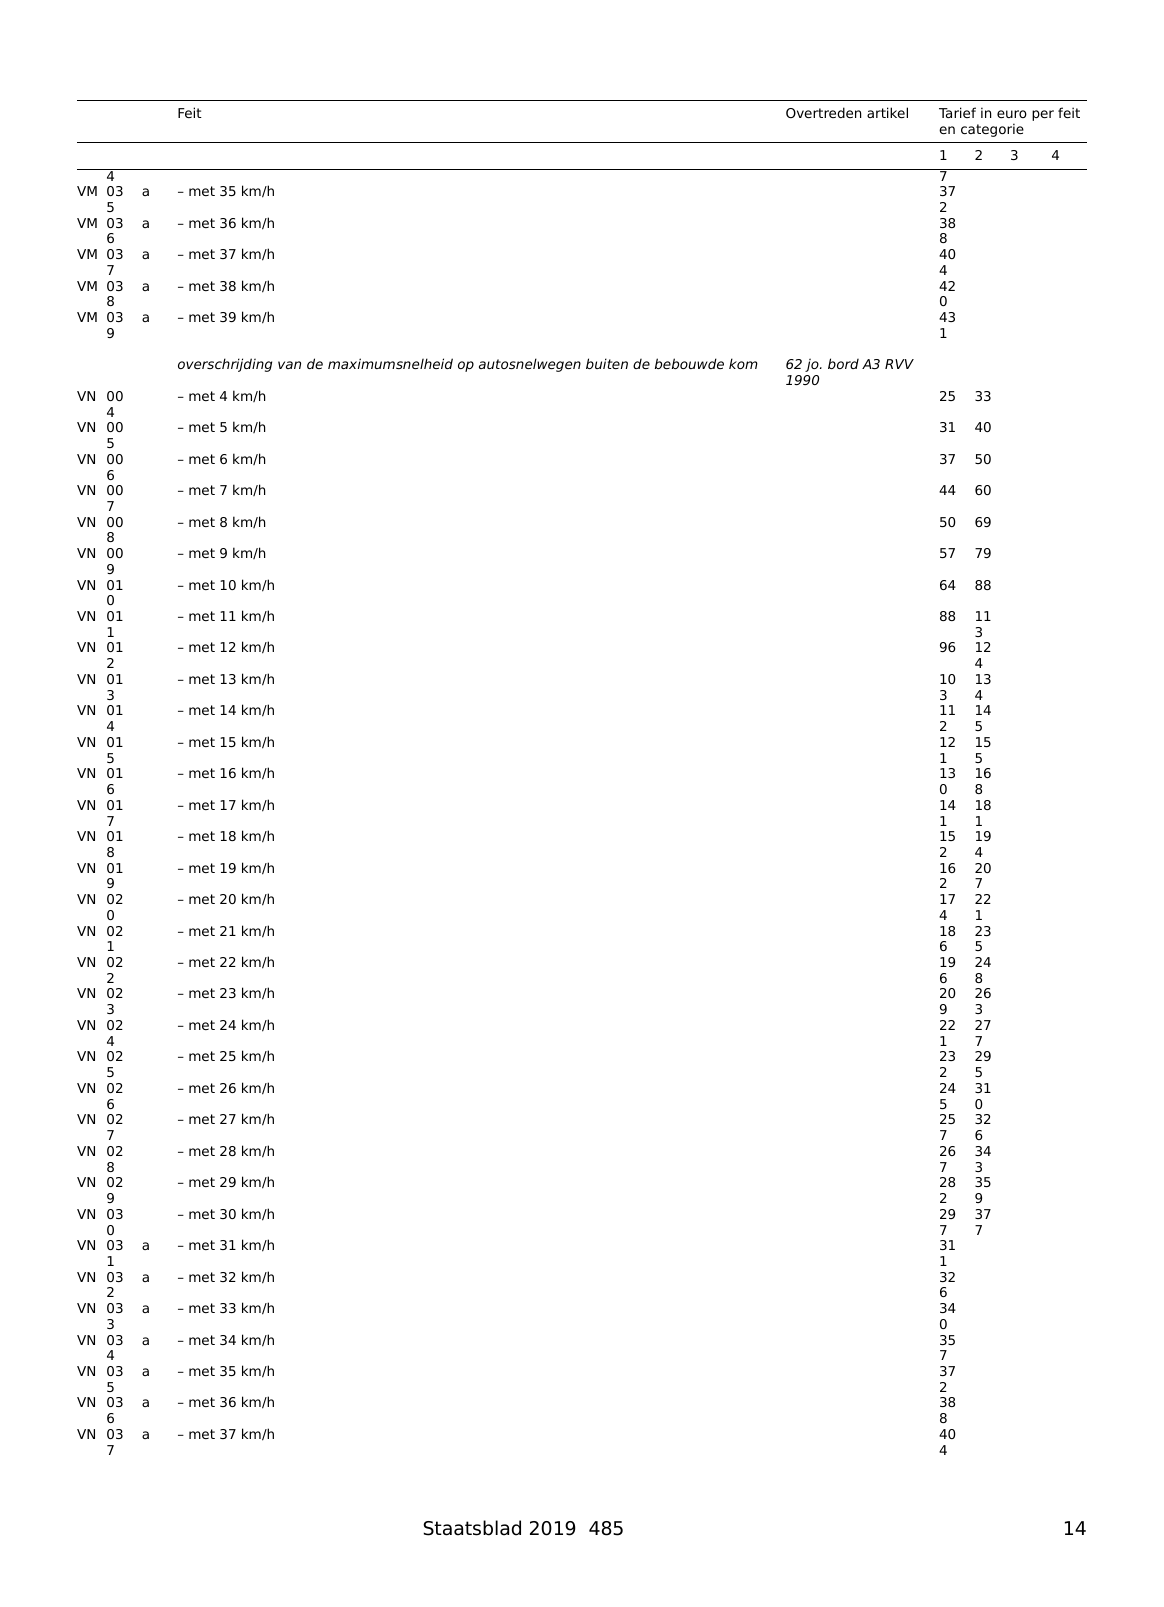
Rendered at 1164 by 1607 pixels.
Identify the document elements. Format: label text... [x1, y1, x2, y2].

table_cell [780, 515, 933, 546]
table_cell [780, 703, 933, 735]
table_cell [1004, 389, 1045, 420]
table_cell [1045, 216, 1087, 247]
table_cell 016 [100, 766, 136, 798]
table_cell [1045, 829, 1087, 861]
table_cell 196 [933, 955, 968, 986]
table_cell [1004, 798, 1045, 829]
table_cell 033 [100, 1301, 136, 1332]
table_cell [1045, 1112, 1087, 1144]
table_cell [1045, 184, 1087, 216]
table_cell 009 [100, 546, 136, 577]
table_cell 62 jo. bord A3 RVV 1990 [780, 357, 933, 389]
table_cell [1004, 735, 1045, 766]
table_cell – met 6 km/h [171, 452, 779, 483]
table_cell [780, 1333, 933, 1364]
table_cell 113 [969, 609, 1004, 640]
table_cell 174 [933, 892, 968, 923]
table_cell [1045, 389, 1087, 420]
table_cell 019 [100, 861, 136, 892]
table_cell 50 [933, 515, 968, 546]
table_cell – met 34 km/h [171, 1333, 779, 1364]
table_cell 60 [969, 483, 1004, 514]
table_cell [1045, 1238, 1087, 1269]
table_cell 235 [969, 924, 1004, 955]
table_cell [136, 578, 171, 609]
table_cell VN [77, 546, 100, 577]
table_cell VM [77, 310, 100, 341]
table_cell [171, 143, 779, 168]
table_cell [780, 578, 933, 609]
table_cell – met 12 km/h [171, 640, 779, 672]
table_header Feit [171, 101, 779, 142]
table_cell [1004, 515, 1045, 546]
table_cell VN [77, 1018, 100, 1049]
table_cell 2 [969, 143, 1004, 168]
table_cell – met 13 km/h [171, 672, 779, 703]
table_cell – met 4 km/h [171, 389, 779, 420]
table_cell 310 [969, 1081, 1004, 1112]
table_cell VN [77, 420, 100, 452]
table_cell 25 [933, 389, 968, 420]
table_cell [780, 1301, 933, 1332]
table_cell – met 14 km/h [171, 703, 779, 735]
table_cell 33 [969, 389, 1004, 420]
table_cell 036 [100, 1395, 136, 1427]
table_cell 340 [933, 1301, 968, 1332]
table_cell 036 [100, 216, 136, 247]
table_cell [780, 1049, 933, 1081]
table_cell [1004, 184, 1045, 216]
table_cell VN [77, 703, 100, 735]
table_cell 50 [969, 452, 1004, 483]
table_cell [1045, 1049, 1087, 1081]
table_cell 141 [933, 798, 968, 829]
table_cell [171, 341, 779, 357]
table_cell VN [77, 578, 100, 609]
table_cell 103 [933, 672, 968, 703]
table_cell [1004, 1144, 1045, 1175]
table_cell [969, 341, 1004, 357]
table_cell [780, 247, 933, 278]
table_cell [1045, 310, 1087, 341]
table_cell 030 [100, 1207, 136, 1238]
table_cell [1045, 1333, 1087, 1364]
table_cell VN [77, 640, 100, 672]
table_cell [780, 170, 933, 184]
table_cell [1004, 1238, 1045, 1269]
table_cell [1045, 924, 1087, 955]
table_cell VN [77, 798, 100, 829]
table_cell VM [77, 247, 100, 278]
table_cell a [136, 279, 171, 310]
table_cell [1045, 892, 1087, 923]
table_cell overschrijding van de maximumsnelheid op autosnelwegen buiten de bebouwde kom [171, 357, 779, 389]
table_cell [780, 1175, 933, 1207]
table_cell [1045, 798, 1087, 829]
table_cell [969, 357, 1004, 389]
table_cell 112 [933, 703, 968, 735]
table_cell [136, 955, 171, 986]
table_cell [780, 924, 933, 955]
table_cell 014 [100, 703, 136, 735]
table_cell – met 16 km/h [171, 766, 779, 798]
table_cell [1004, 640, 1045, 672]
table_cell a [136, 1301, 171, 1332]
table_cell [969, 1333, 1004, 1364]
table_cell VN [77, 1144, 100, 1175]
table_cell [780, 1270, 933, 1301]
table_cell [1004, 1333, 1045, 1364]
table_cell [780, 735, 933, 766]
table_cell – met 35 km/h [171, 184, 779, 216]
table_cell [136, 703, 171, 735]
table_cell 420 [933, 279, 968, 310]
table_cell [1004, 955, 1045, 986]
table_cell [1004, 452, 1045, 483]
table_cell [780, 1238, 933, 1269]
table_cell [136, 1049, 171, 1081]
table_cell VN [77, 1049, 100, 1081]
table_cell 034 [100, 1333, 136, 1364]
table_cell 031 [100, 1238, 136, 1269]
table_cell [136, 483, 171, 514]
table_cell [1045, 1270, 1087, 1301]
table_cell [136, 640, 171, 672]
table_cell [1045, 955, 1087, 986]
table_cell VN [77, 955, 100, 986]
table_cell [969, 1270, 1004, 1301]
table_cell [1045, 986, 1087, 1018]
table_cell – met 36 km/h [171, 1395, 779, 1427]
table_cell – met 28 km/h [171, 1144, 779, 1175]
table_cell 343 [969, 1144, 1004, 1175]
table_cell [136, 829, 171, 861]
table_cell [969, 1427, 1004, 1458]
table_cell a [136, 1364, 171, 1395]
table_cell [136, 546, 171, 577]
table_cell 57 [933, 546, 968, 577]
table_cell VN [77, 452, 100, 483]
table_cell [933, 357, 968, 389]
table_cell [136, 1207, 171, 1238]
table_cell [1004, 1081, 1045, 1112]
table_cell 40 [969, 420, 1004, 452]
table_cell [1045, 420, 1087, 452]
table_cell [969, 170, 1004, 184]
table_cell [780, 452, 933, 483]
table_cell a [136, 247, 171, 278]
table_header Tarief in euro per feit en categorie [933, 101, 1087, 142]
table_cell 209 [933, 986, 968, 1018]
table_cell 025 [100, 1049, 136, 1081]
table_cell VN [77, 1238, 100, 1269]
table_cell [77, 143, 100, 168]
table_cell [780, 1081, 933, 1112]
table_cell [780, 420, 933, 452]
table_cell 027 [100, 1112, 136, 1144]
table_cell VN [77, 766, 100, 798]
table_cell [780, 1144, 933, 1175]
table_cell VN [77, 735, 100, 766]
table_cell 186 [933, 924, 968, 955]
table_cell [171, 170, 779, 184]
table_cell 245 [933, 1081, 968, 1112]
table_cell [1004, 1049, 1045, 1081]
table_cell – met 22 km/h [171, 955, 779, 986]
table_cell 035 [100, 184, 136, 216]
table_cell [780, 546, 933, 577]
table_cell [780, 986, 933, 1018]
table_cell – met 10 km/h [171, 578, 779, 609]
table_cell 162 [933, 861, 968, 892]
table_cell [1004, 924, 1045, 955]
table_cell [100, 341, 136, 357]
table_cell [969, 279, 1004, 310]
table_cell 297 [933, 1207, 968, 1238]
table_cell 038 [100, 279, 136, 310]
table_cell [1004, 829, 1045, 861]
table_cell 121 [933, 735, 968, 766]
table_cell – met 8 km/h [171, 515, 779, 546]
table_cell – met 21 km/h [171, 924, 779, 955]
table_cell a [136, 1333, 171, 1364]
table_cell – met 33 km/h [171, 1301, 779, 1332]
table_cell [1004, 766, 1045, 798]
table_cell [780, 1112, 933, 1144]
table_cell 037 [100, 247, 136, 278]
table_cell [1045, 170, 1087, 184]
table_cell a [136, 216, 171, 247]
table_cell 006 [100, 452, 136, 483]
table_cell 282 [933, 1175, 968, 1207]
table_cell [136, 861, 171, 892]
table_cell [136, 892, 171, 923]
table_cell 168 [969, 766, 1004, 798]
table_cell 221 [969, 892, 1004, 923]
table_cell – met 39 km/h [171, 310, 779, 341]
table_cell 207 [969, 861, 1004, 892]
table_cell [780, 389, 933, 420]
table_cell 44 [933, 483, 968, 514]
table_cell [780, 216, 933, 247]
table_cell VN [77, 1364, 100, 1395]
table_cell [969, 1238, 1004, 1269]
table_cell 295 [969, 1049, 1004, 1081]
table_cell – met 37 km/h [171, 247, 779, 278]
table_cell [1004, 1112, 1045, 1144]
table_cell 79 [969, 546, 1004, 577]
table_cell 64 [933, 578, 968, 609]
table_cell [780, 1018, 933, 1049]
table_cell 015 [100, 735, 136, 766]
table_cell [1004, 672, 1045, 703]
table_cell [1004, 279, 1045, 310]
table_cell 152 [933, 829, 968, 861]
table_cell [77, 170, 100, 184]
table_cell [780, 184, 933, 216]
table_cell a [136, 1427, 171, 1458]
table_cell – met 18 km/h [171, 829, 779, 861]
table_cell [1004, 1207, 1045, 1238]
table_cell [1045, 703, 1087, 735]
table_cell [136, 798, 171, 829]
table_cell [136, 672, 171, 703]
table_cell 011 [100, 609, 136, 640]
table_cell [1004, 1364, 1045, 1395]
table_cell – met 31 km/h [171, 1238, 779, 1269]
table_cell 008 [100, 515, 136, 546]
table_cell [1045, 861, 1087, 892]
table_cell [1045, 515, 1087, 546]
table_cell VN [77, 515, 100, 546]
table_cell VM [77, 279, 100, 310]
table_cell 1 [933, 143, 968, 168]
table_cell 018 [100, 829, 136, 861]
table_cell [780, 955, 933, 986]
table_cell a [136, 1395, 171, 1427]
table_cell VN [77, 892, 100, 923]
table_cell 005 [100, 420, 136, 452]
table_cell [136, 1144, 171, 1175]
table_cell 359 [969, 1175, 1004, 1207]
table_cell – met 30 km/h [171, 1207, 779, 1238]
table_cell VN [77, 1175, 100, 1207]
table_cell 257 [933, 1112, 968, 1144]
table_cell 004 [100, 389, 136, 420]
table_cell VN [77, 861, 100, 892]
table_cell 029 [100, 1175, 136, 1207]
table_cell [1045, 247, 1087, 278]
table_cell [136, 143, 171, 168]
table_cell [780, 672, 933, 703]
table_cell 4 [100, 170, 136, 184]
table_cell [780, 1395, 933, 1427]
table_cell 263 [969, 986, 1004, 1018]
table_cell VN [77, 389, 100, 420]
table_cell [1045, 1395, 1087, 1427]
table_cell [1045, 483, 1087, 514]
table_cell [780, 279, 933, 310]
table_cell a [136, 1238, 171, 1269]
table_cell 194 [969, 829, 1004, 861]
table_cell 4 [1045, 143, 1087, 168]
table_header [100, 101, 136, 142]
table_cell VN [77, 924, 100, 955]
table_cell [1004, 483, 1045, 514]
table_header Overtreden artikel [780, 101, 933, 142]
table_header [136, 101, 171, 142]
table_cell [1045, 1018, 1087, 1049]
table_cell [1004, 986, 1045, 1018]
table_cell a [136, 310, 171, 341]
table_cell [1045, 1144, 1087, 1175]
table_cell 028 [100, 1144, 136, 1175]
table_cell [780, 310, 933, 341]
table_cell [1004, 892, 1045, 923]
table_cell [1004, 546, 1045, 577]
table_cell 037 [100, 1427, 136, 1458]
table_cell [136, 1175, 171, 1207]
table_cell [1004, 861, 1045, 892]
table_cell [136, 357, 171, 389]
table_cell [780, 143, 933, 168]
table_cell – met 36 km/h [171, 216, 779, 247]
table_cell – met 23 km/h [171, 986, 779, 1018]
table_cell 388 [933, 1395, 968, 1427]
table_cell 388 [933, 216, 968, 247]
table_cell [1045, 640, 1087, 672]
table_cell – met 11 km/h [171, 609, 779, 640]
table_cell – met 24 km/h [171, 1018, 779, 1049]
table_cell [136, 986, 171, 1018]
table_cell [136, 420, 171, 452]
table_cell 372 [933, 184, 968, 216]
table_cell [136, 1018, 171, 1049]
table_cell [780, 640, 933, 672]
table_cell [780, 892, 933, 923]
table_cell 221 [933, 1018, 968, 1049]
table_cell [100, 143, 136, 168]
table_cell [1045, 1175, 1087, 1207]
table_cell 7 [933, 170, 968, 184]
table_cell [1045, 1207, 1087, 1238]
table_cell [136, 341, 171, 357]
table_cell 357 [933, 1333, 968, 1364]
table_cell 232 [933, 1049, 968, 1081]
table_cell [136, 1112, 171, 1144]
table_cell [1045, 279, 1087, 310]
table_cell – met 20 km/h [171, 892, 779, 923]
table_cell [136, 735, 171, 766]
table_cell [1004, 578, 1045, 609]
table_cell [780, 609, 933, 640]
table_cell 277 [969, 1018, 1004, 1049]
table_cell 013 [100, 672, 136, 703]
table_cell 124 [969, 640, 1004, 672]
table_cell [1045, 578, 1087, 609]
table_cell [1045, 609, 1087, 640]
table_cell 007 [100, 483, 136, 514]
table_cell 96 [933, 640, 968, 672]
table_cell VN [77, 1112, 100, 1144]
table_cell [1004, 1270, 1045, 1301]
table_cell [1004, 703, 1045, 735]
table_cell 035 [100, 1364, 136, 1395]
table_cell 020 [100, 892, 136, 923]
table_cell VN [77, 829, 100, 861]
table_cell [1004, 1395, 1045, 1427]
table_cell 012 [100, 640, 136, 672]
table_cell 377 [969, 1207, 1004, 1238]
table_cell 404 [933, 247, 968, 278]
table_cell – met 26 km/h [171, 1081, 779, 1112]
table_cell 31 [933, 420, 968, 452]
table_cell – met 15 km/h [171, 735, 779, 766]
table_cell 010 [100, 578, 136, 609]
table_cell [1004, 420, 1045, 452]
table_cell [1004, 357, 1045, 389]
table_cell 37 [933, 452, 968, 483]
table_cell [969, 1395, 1004, 1427]
table_cell [1045, 1364, 1087, 1395]
table_cell VM [77, 216, 100, 247]
table_cell [780, 1364, 933, 1395]
table_cell 88 [933, 609, 968, 640]
table_cell [1004, 1175, 1045, 1207]
table_cell 326 [933, 1270, 968, 1301]
table_cell VN [77, 1207, 100, 1238]
table_cell VM [77, 184, 100, 216]
table_cell 3 [1004, 143, 1045, 168]
table_cell 039 [100, 310, 136, 341]
table_cell VN [77, 483, 100, 514]
table_cell 311 [933, 1238, 968, 1269]
table_cell [1045, 735, 1087, 766]
table_cell [969, 216, 1004, 247]
table_cell – met 29 km/h [171, 1175, 779, 1207]
table_cell 026 [100, 1081, 136, 1112]
table_cell [1004, 310, 1045, 341]
table_cell [1045, 1081, 1087, 1112]
table_header [77, 101, 100, 142]
table_cell [1004, 216, 1045, 247]
table_cell [136, 170, 171, 184]
table_cell – met 25 km/h [171, 1049, 779, 1081]
table_cell 372 [933, 1364, 968, 1395]
table_cell 022 [100, 955, 136, 986]
table_cell [780, 1427, 933, 1458]
table_cell – met 9 km/h [171, 546, 779, 577]
table_cell – met 38 km/h [171, 279, 779, 310]
table_cell VN [77, 1395, 100, 1427]
table_cell [136, 1081, 171, 1112]
table_cell – met 37 km/h [171, 1427, 779, 1458]
table_cell [780, 798, 933, 829]
table_cell VN [77, 1270, 100, 1301]
table_cell [1004, 1018, 1045, 1049]
table_cell VN [77, 1301, 100, 1332]
table_cell – met 5 km/h [171, 420, 779, 452]
table_cell VN [77, 1333, 100, 1364]
table_cell [136, 389, 171, 420]
table_cell [1045, 452, 1087, 483]
table_cell [136, 452, 171, 483]
table_cell [933, 341, 968, 357]
table_cell [969, 184, 1004, 216]
table_cell 88 [969, 578, 1004, 609]
table_cell – met 35 km/h [171, 1364, 779, 1395]
table_cell [136, 924, 171, 955]
table_cell [969, 247, 1004, 278]
table_cell [1045, 341, 1087, 357]
table_cell [136, 515, 171, 546]
table_cell VN [77, 609, 100, 640]
table_cell a [136, 1270, 171, 1301]
table_cell [1045, 672, 1087, 703]
table_cell [1045, 1301, 1087, 1332]
table_cell 023 [100, 986, 136, 1018]
table_cell – met 7 km/h [171, 483, 779, 514]
table_cell 134 [969, 672, 1004, 703]
table_cell [1004, 170, 1045, 184]
table_cell [780, 766, 933, 798]
table_cell 431 [933, 310, 968, 341]
table_cell [969, 1364, 1004, 1395]
table_cell [100, 357, 136, 389]
table_cell 248 [969, 955, 1004, 986]
table_cell – met 32 km/h [171, 1270, 779, 1301]
table_cell [1045, 1427, 1087, 1458]
table_cell 69 [969, 515, 1004, 546]
table_cell [969, 1301, 1004, 1332]
table_cell VN [77, 672, 100, 703]
table_cell – met 17 km/h [171, 798, 779, 829]
table_cell – met 27 km/h [171, 1112, 779, 1144]
table_cell 017 [100, 798, 136, 829]
table_cell [780, 483, 933, 514]
table_cell [136, 766, 171, 798]
table_cell 021 [100, 924, 136, 955]
table_cell [969, 310, 1004, 341]
table_cell [1045, 766, 1087, 798]
table_cell 267 [933, 1144, 968, 1175]
table_cell 024 [100, 1018, 136, 1049]
table_cell [1045, 546, 1087, 577]
table_cell 404 [933, 1427, 968, 1458]
table_cell [780, 861, 933, 892]
table_cell [136, 609, 171, 640]
table_cell – met 19 km/h [171, 861, 779, 892]
table_cell [1004, 341, 1045, 357]
table_cell VN [77, 986, 100, 1018]
table_cell [1004, 609, 1045, 640]
table_cell [1004, 1427, 1045, 1458]
table_cell 130 [933, 766, 968, 798]
table_cell VN [77, 1081, 100, 1112]
table_cell a [136, 184, 171, 216]
table_cell 032 [100, 1270, 136, 1301]
table_cell [1004, 1301, 1045, 1332]
table_cell 145 [969, 703, 1004, 735]
table_cell [780, 1207, 933, 1238]
table_cell VN [77, 1427, 100, 1458]
table_cell [77, 357, 100, 389]
table_cell 155 [969, 735, 1004, 766]
table_cell [1045, 357, 1087, 389]
table_cell [780, 341, 933, 357]
table_cell 181 [969, 798, 1004, 829]
table_cell [1004, 247, 1045, 278]
table_cell [77, 341, 100, 357]
table_cell [780, 829, 933, 861]
table_cell 326 [969, 1112, 1004, 1144]
